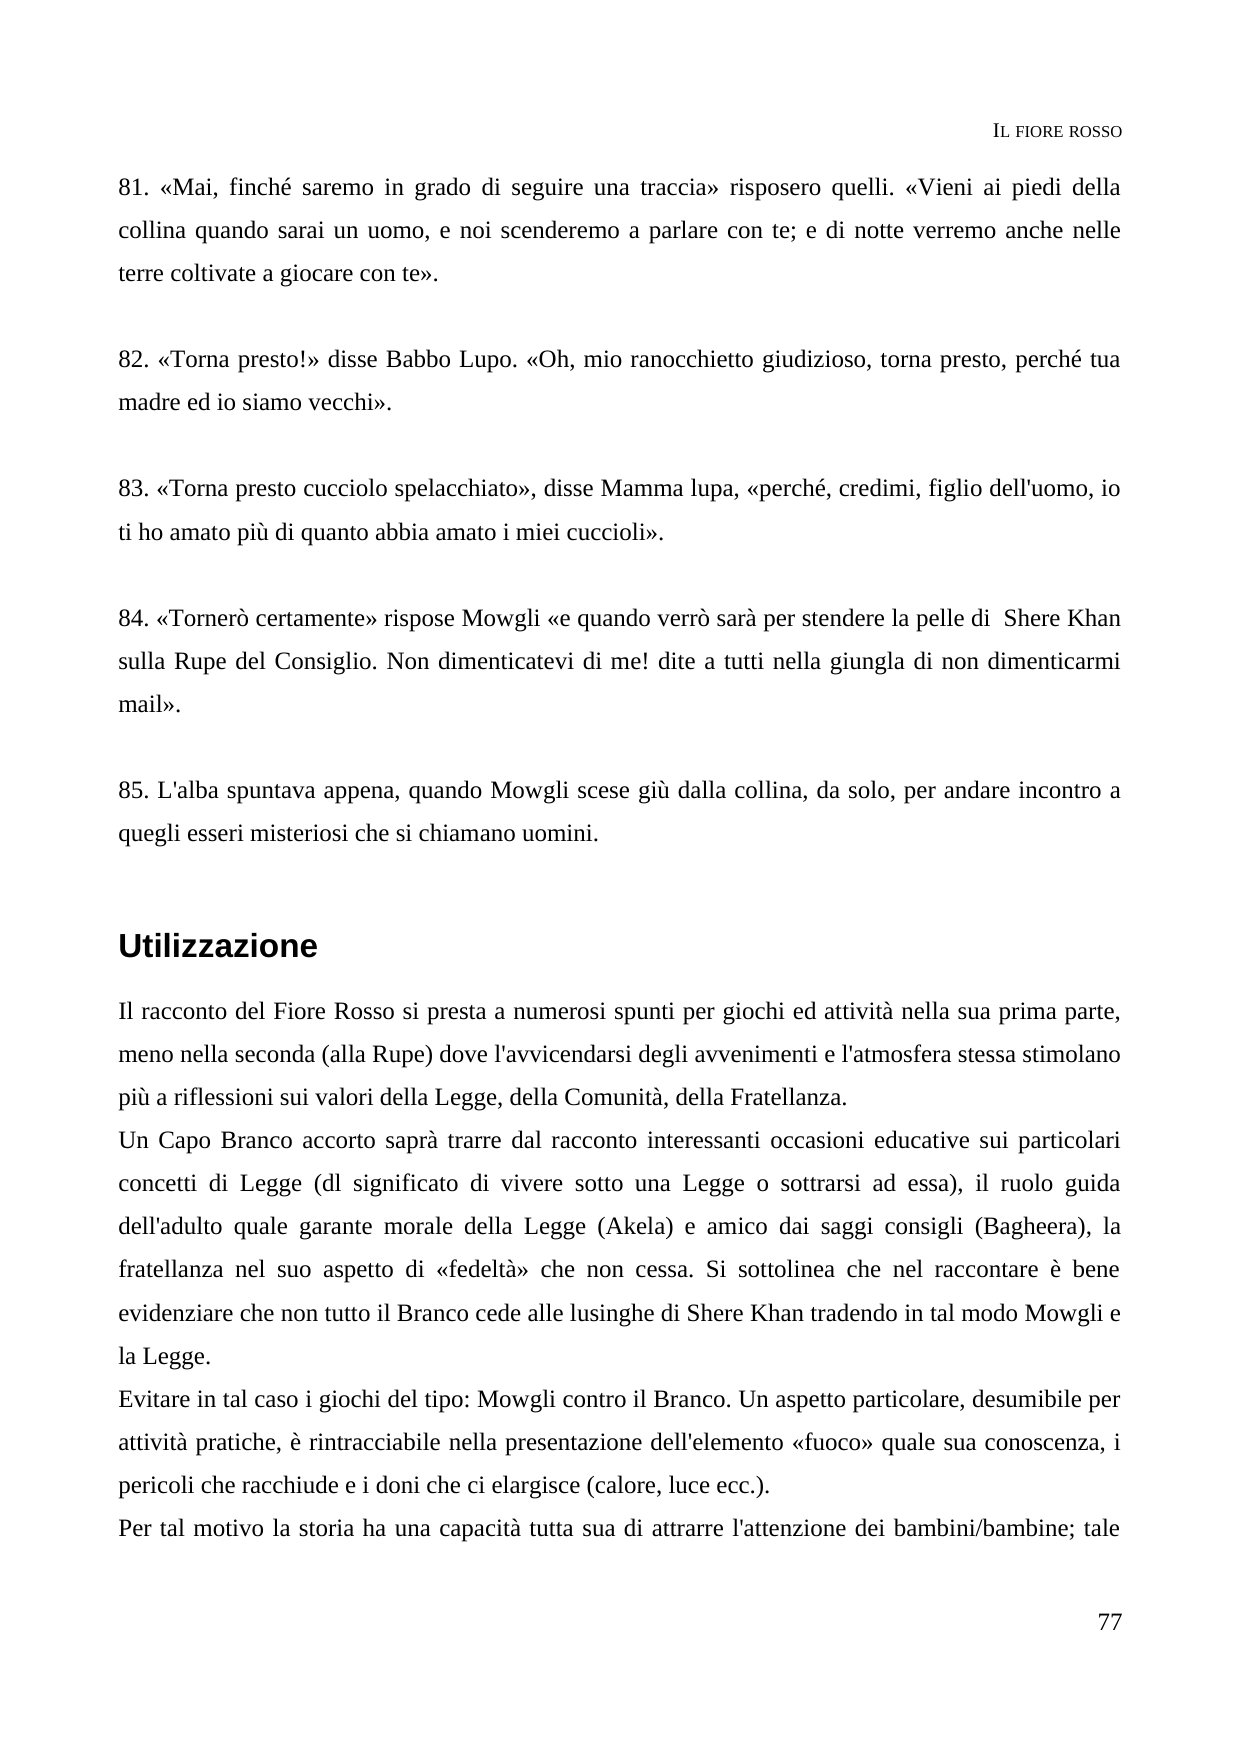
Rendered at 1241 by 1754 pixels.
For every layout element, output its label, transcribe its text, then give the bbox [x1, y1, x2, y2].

text Per tal motivo la storia ha una capacità tutta sua di attrarre l'attenzione dei bambini/bambine; tale [118, 1513, 1122, 1542]
text 85. L'alba spuntava appena, quando Mowgli scese giù dalla collina, da solo, per andare incontro a quegli esseri misteriosi che si chiamano uomini. [118, 775, 1122, 847]
text 84. «Tornerò certamente» rispose Mowgli «e quando verrò sarà per stendere la pelle di Shere Khan sulla Rupe del Consiglio. Non dimenticatevi di me! dite a tutti nella giungla di non dimenticarmi mail». [118, 603, 1122, 718]
subtitle Utilizzazione [118, 926, 1122, 964]
text 83. «Torna presto cucciolo spelacchiato», disse Mamma lupa, «perché, credimi, figlio dell'uomo, io ti ho amato più di quanto abbia amato i miei cuccioli». [118, 473, 1122, 545]
text 82. «Torna presto!» disse Babbo Lupo. «Oh, mio ranocchietto giudizioso, torna presto, perché tua madre ed io siamo vecchi». [118, 344, 1122, 416]
text 81. «Mai, finché saremo in grado di seguire una traccia» risposero quelli. «Vieni ai piedi della collina quando sarai un uomo, e noi scenderemo a parlare con te; e di notte verremo anche nelle terre coltivate a giocare con te». [118, 172, 1122, 287]
text Evitare in tal caso i giochi del tipo: Mowgli contro il Branco. Un aspetto particolare, desumibile per attività pratiche, è rintracciabile nella presentazione dell'elemento «fuoco» quale sua conoscenza, i pericoli che racchiude e i doni che ci elargisce (calore, luce ecc.). [118, 1384, 1122, 1499]
text Un Capo Branco accorto saprà trarre dal racconto interessanti occasioni educative sui particolari concetti di Legge (dl significato di vivere sotto una Legge o sottrarsi ad essa), il ruolo guida dell'adulto quale garante morale della Legge (Akela) e amico dai saggi consigli (Bagheera), la fratellanza nel suo aspetto di «fedeltà» che non cessa. Si sottolinea che nel raccontare è bene evidenziare che non tutto il Branco cede alle lusinghe di Shere Khan tradendo in tal modo Mowgli e la Legge. [118, 1125, 1122, 1369]
text Il racconto del Fiore Rosso si presta a numerosi spunti per giochi ed attività nella sua prima parte, meno nella seconda (alla Rupe) dove l'avvicendarsi degli avvenimenti e l'atmosfera stessa stimolano più a riflessioni sui valori della Legge, della Comunità, della Fratellanza. [118, 996, 1122, 1111]
